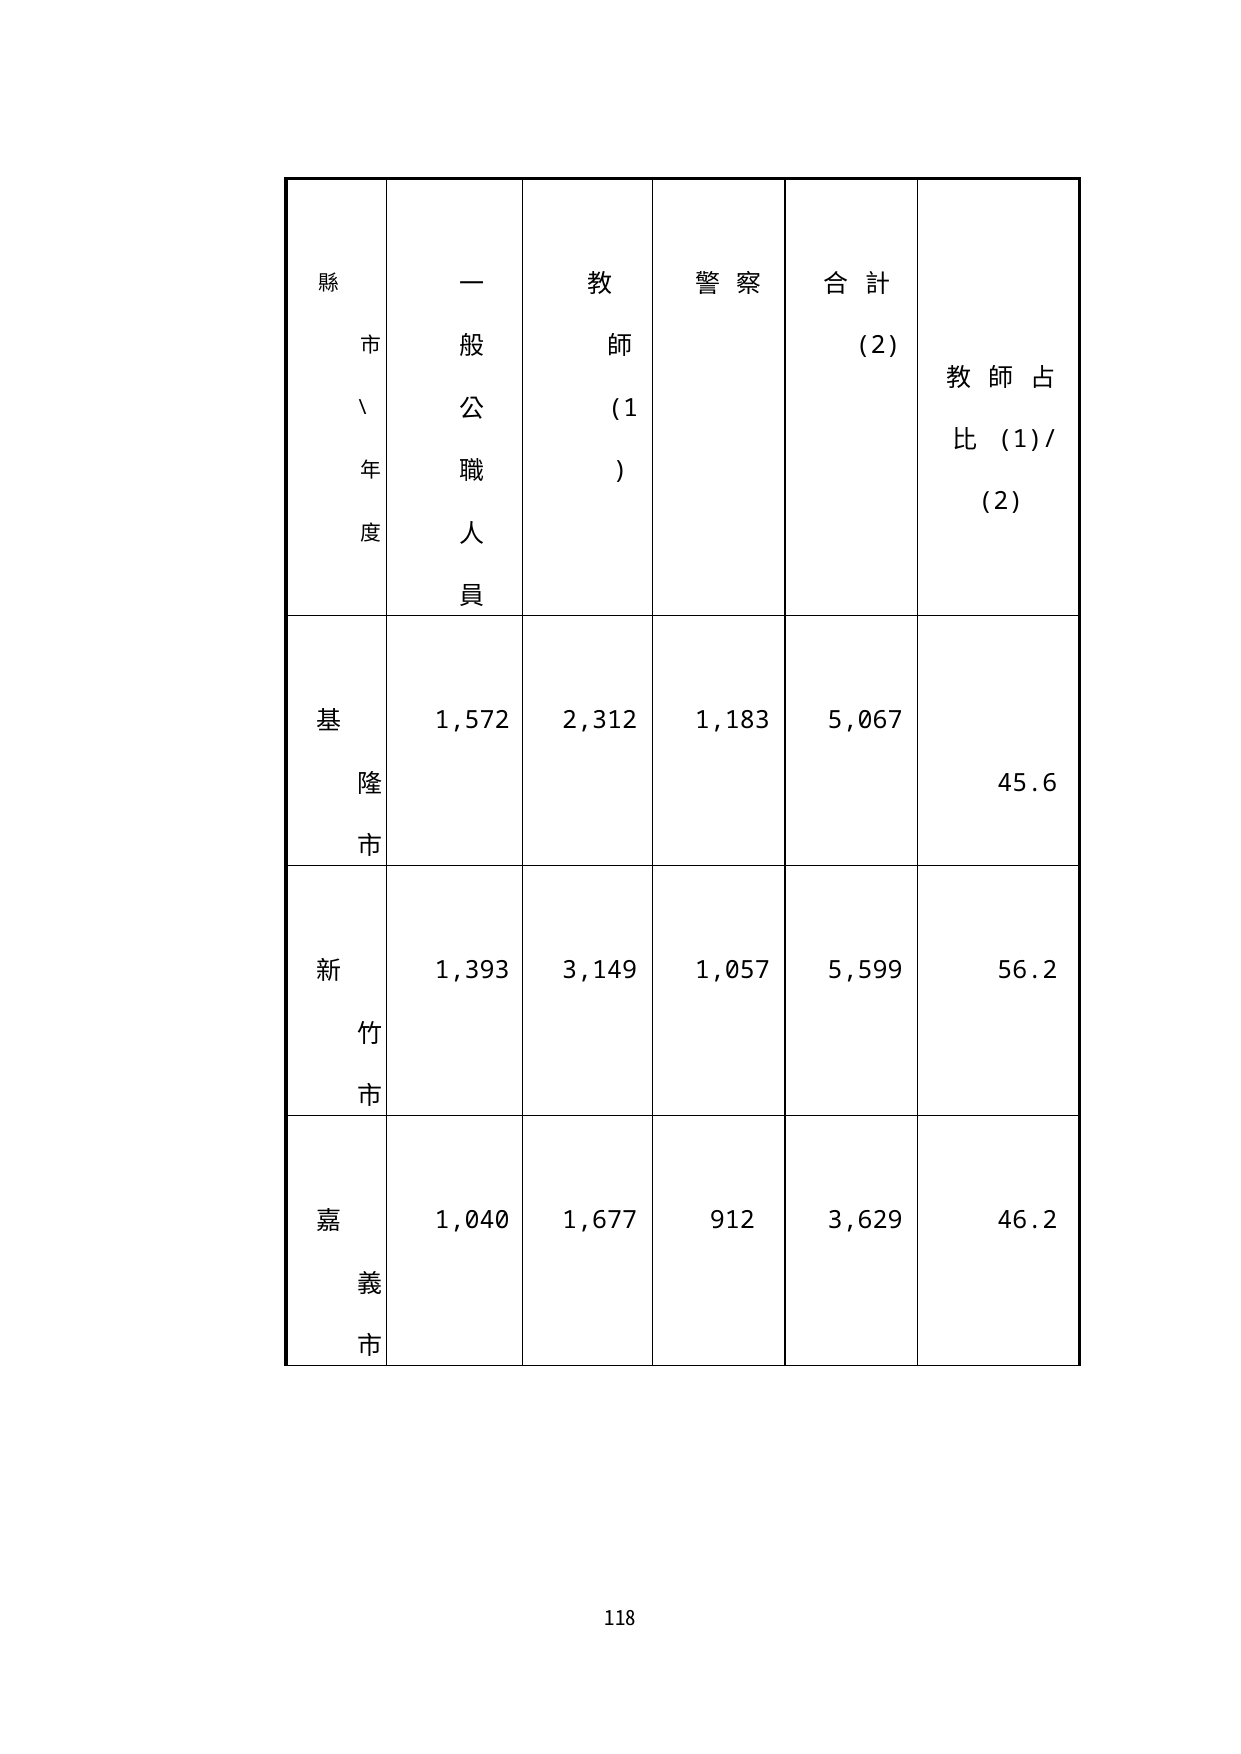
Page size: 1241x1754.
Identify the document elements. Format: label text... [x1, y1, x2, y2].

table_cell 3,149 [523, 866, 652, 1115]
table_cell 912 [653, 1116, 784, 1365]
table_cell 3,629 [786, 1116, 917, 1365]
table_cell 5,067 [786, 616, 917, 865]
table_cell 1,393 [387, 866, 522, 1115]
table_cell 基隆市 [288, 616, 386, 865]
table_cell 56.2 [918, 866, 1078, 1115]
table_header 教師占比(1)/(2) [918, 180, 1078, 615]
table_cell 5,599 [786, 866, 917, 1115]
table_header 教師(1) [523, 180, 652, 615]
table_header 警察 [653, 180, 784, 615]
table_cell 新竹市 [288, 866, 386, 1115]
table_header 合計(2) [786, 180, 917, 615]
table_cell 46.2 [918, 1116, 1078, 1365]
table_cell 1,677 [523, 1116, 652, 1365]
table_cell 1,040 [387, 1116, 522, 1365]
table_cell 嘉義市 [288, 1116, 386, 1365]
table_cell 1,572 [387, 616, 522, 865]
table_cell 1,057 [653, 866, 784, 1115]
table_header 一般公職人員 [387, 180, 522, 615]
table_header 縣市\年度 [288, 180, 386, 615]
table_cell 45.6 [918, 616, 1078, 865]
table_cell 2,312 [523, 616, 652, 865]
table_cell 1,183 [653, 616, 784, 865]
